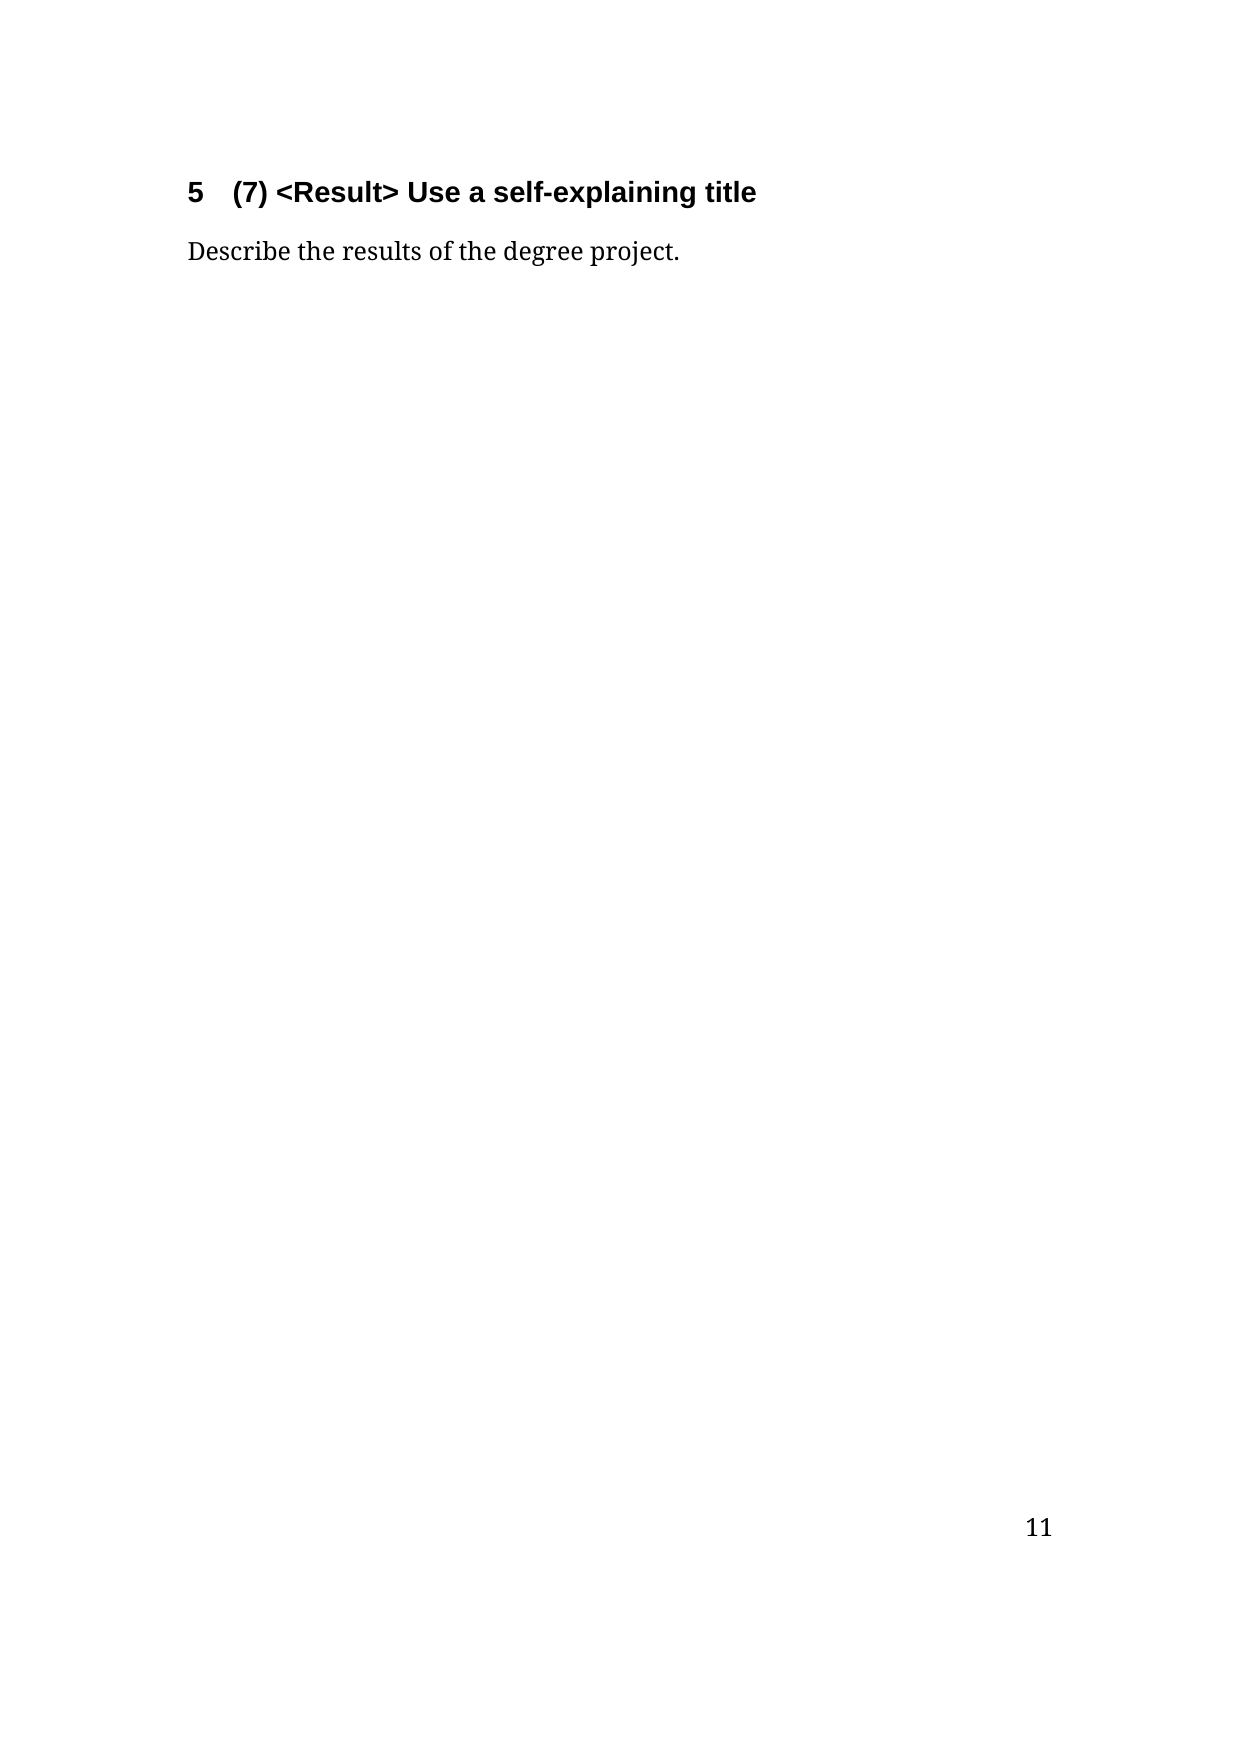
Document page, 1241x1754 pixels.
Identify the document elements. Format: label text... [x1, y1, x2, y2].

subtitle (7) <Result> Use a self-explaining title [187, 175, 1053, 208]
text Describe the results of the degree project. [187, 233, 1053, 268]
